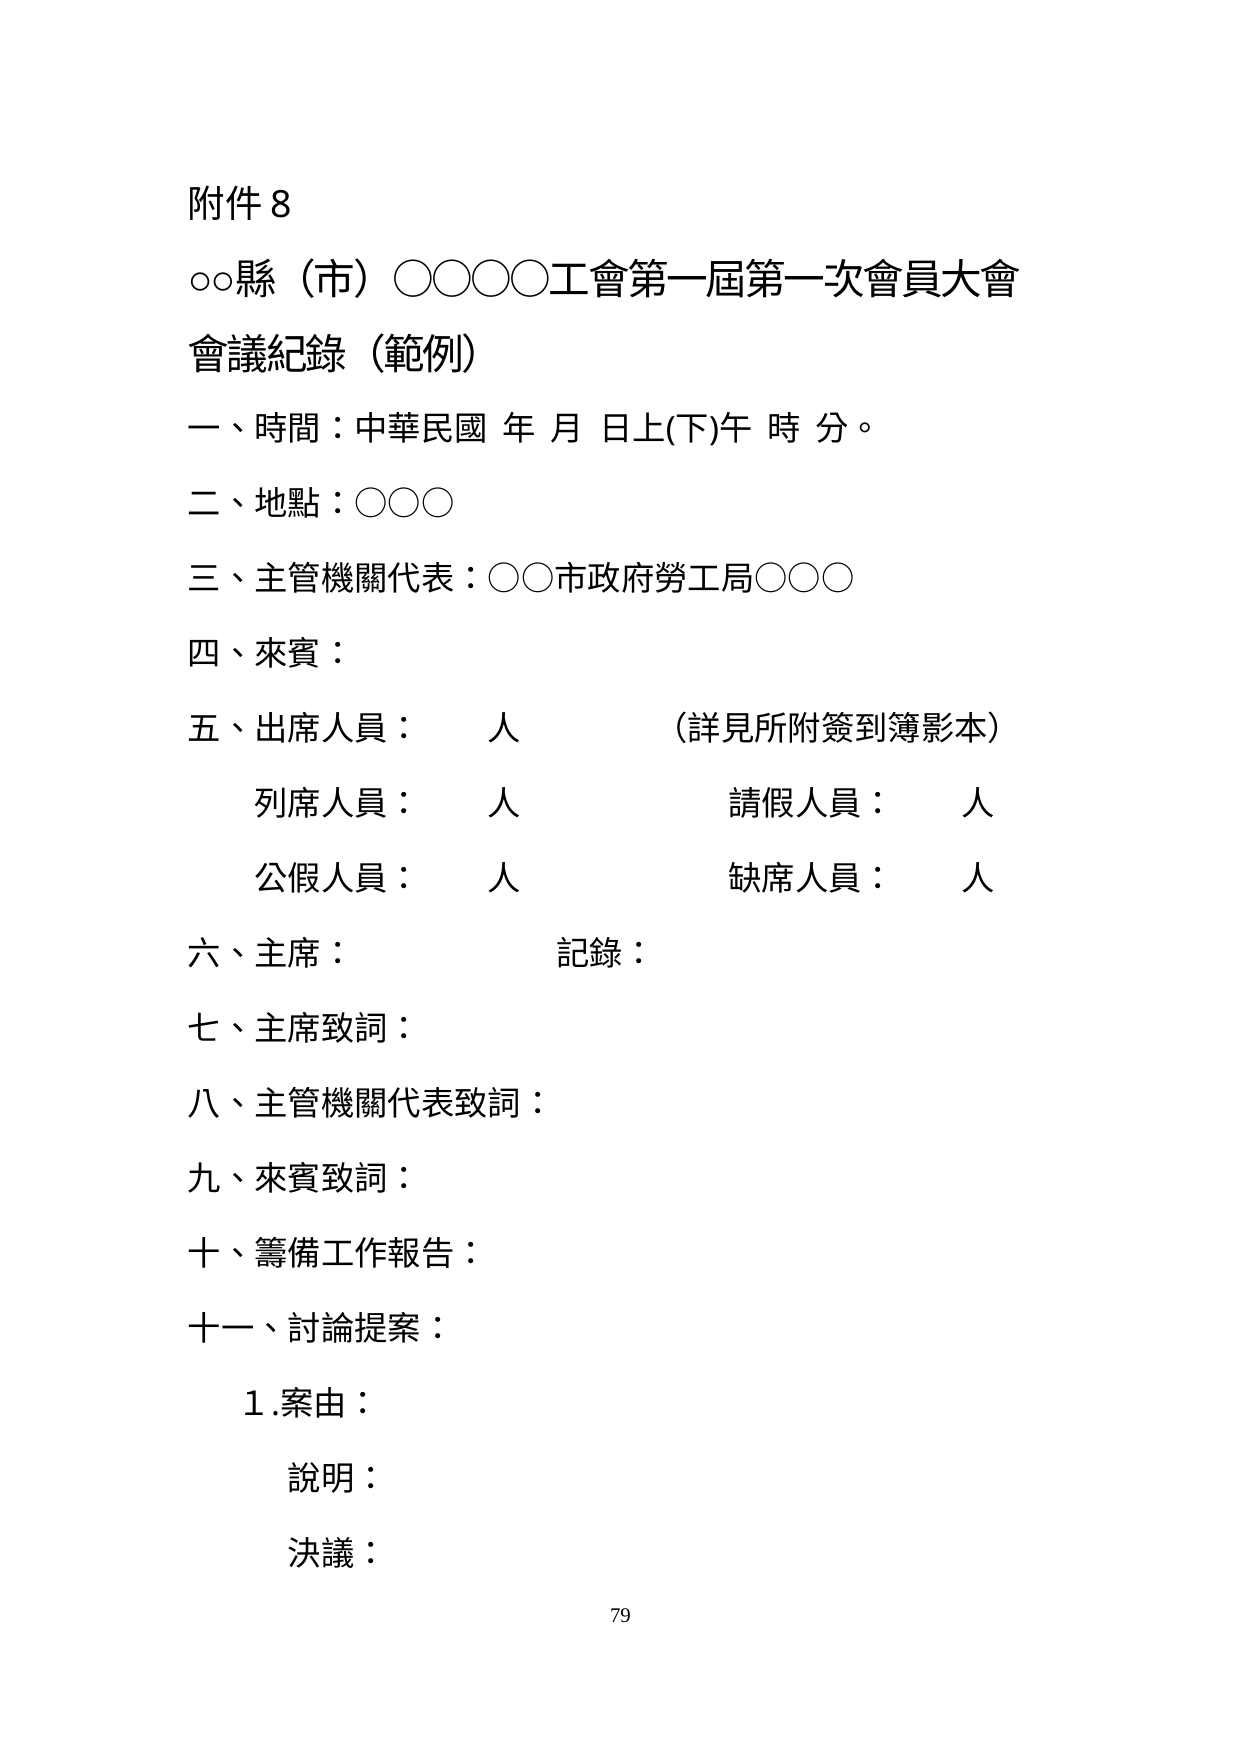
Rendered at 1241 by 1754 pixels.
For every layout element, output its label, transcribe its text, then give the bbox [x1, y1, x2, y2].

text 說明： [287, 1439, 1053, 1514]
text 十、籌備工作報告： [187, 1214, 1053, 1289]
text 決議： [287, 1514, 1053, 1589]
text 一、時間：中華民國 年 月 日上(下)午 時 分。 [187, 389, 1053, 464]
text 八、主管機關代表致詞： [187, 1064, 1053, 1139]
text 七、主席致詞： [187, 989, 1053, 1064]
text 三、主管機關代表：○○市政府勞工局○○○ [187, 539, 1053, 614]
text 十一、討論提案： [187, 1289, 1053, 1364]
text 公假人員： 人 缺席人員： 人 [187, 839, 1053, 914]
text 九、來賓致詞： [187, 1139, 1053, 1214]
text 列席人員： 人 請假人員： 人 [187, 764, 1053, 839]
text １.案由： [237, 1364, 1053, 1439]
text 會議紀錄（範例） [187, 314, 1053, 389]
text 五、出席人員： 人 （詳見所附簽到簿影本） [187, 689, 1053, 764]
text 二、地點：○○○ [187, 464, 1053, 539]
text 附件8 [187, 164, 1053, 239]
text 四、來賓： [187, 614, 1053, 689]
text ○○縣（市）○○○○工會第一屆第一次會員大會 [187, 239, 1053, 314]
text 六、主席： 記錄： [187, 914, 1053, 989]
